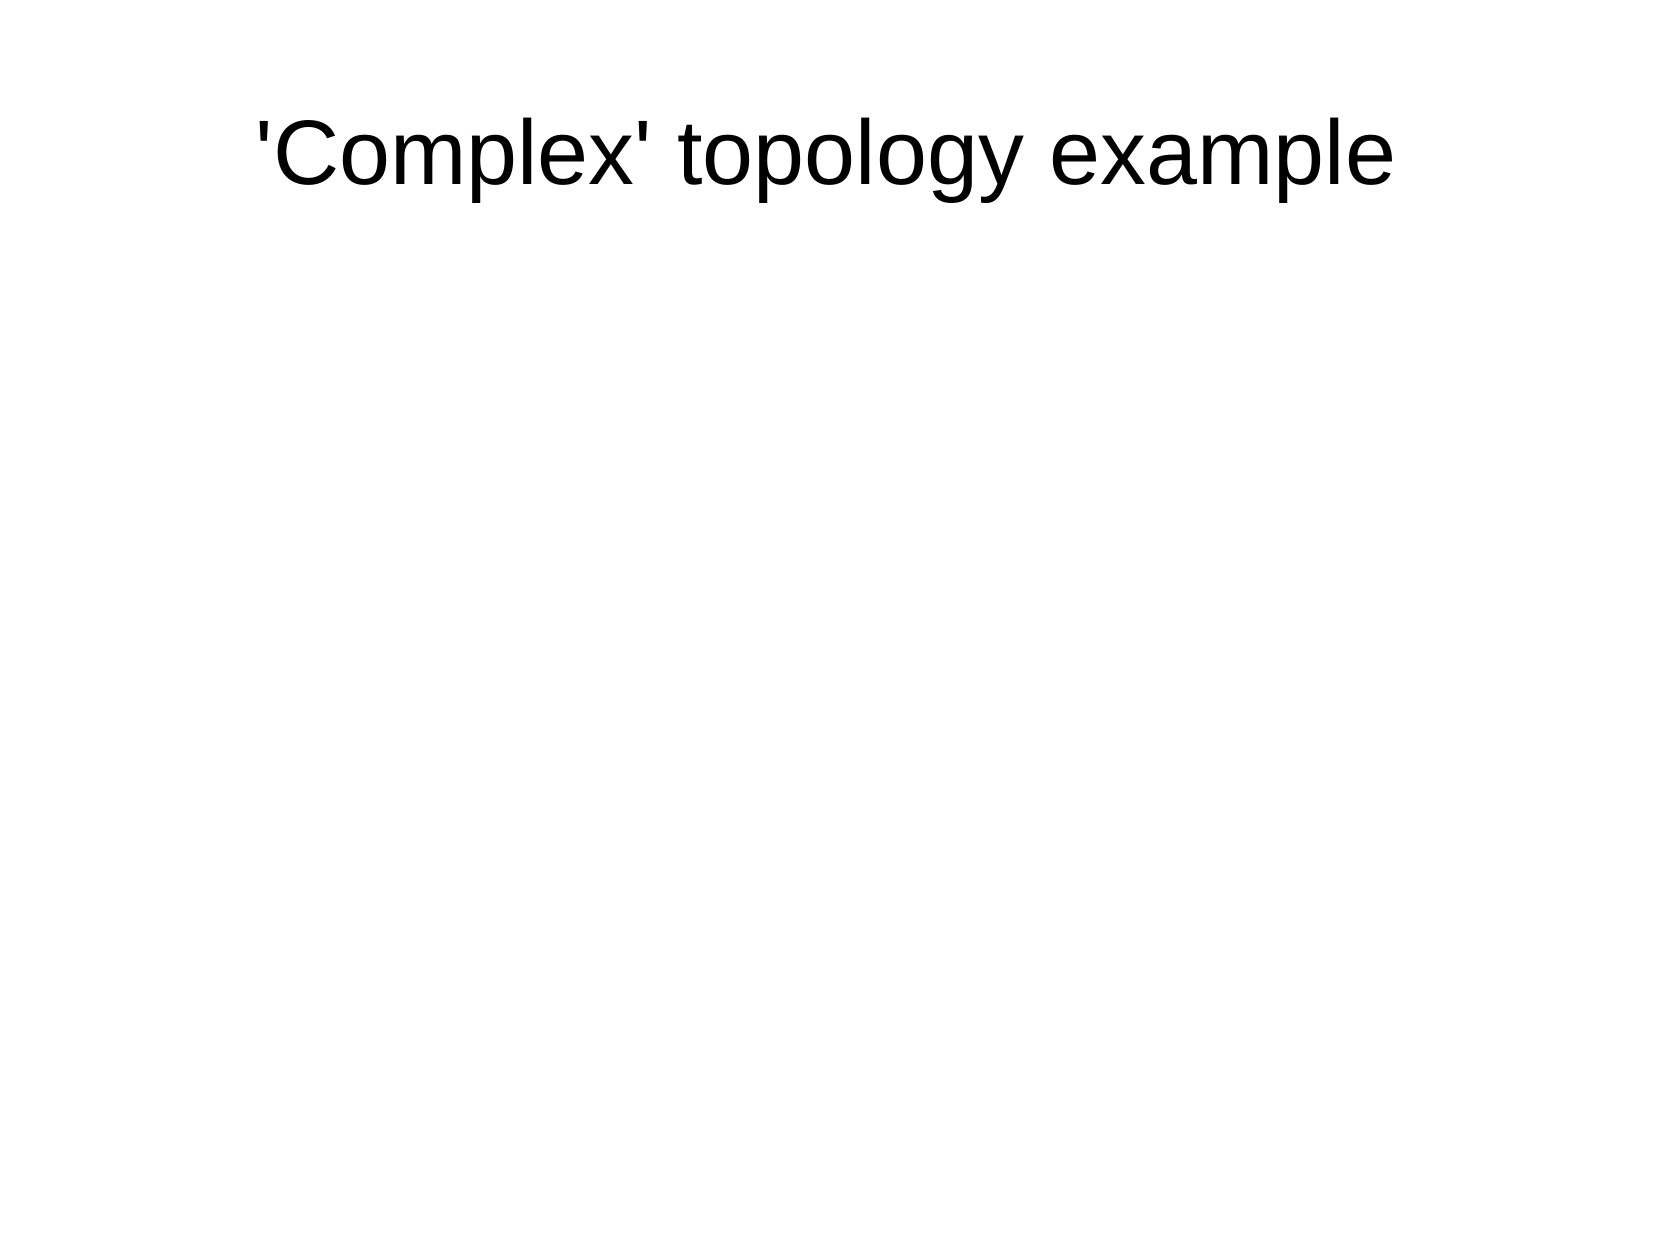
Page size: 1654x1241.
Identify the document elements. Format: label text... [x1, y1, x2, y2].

title 'Complex' topology example [82, 56, 1571, 250]
